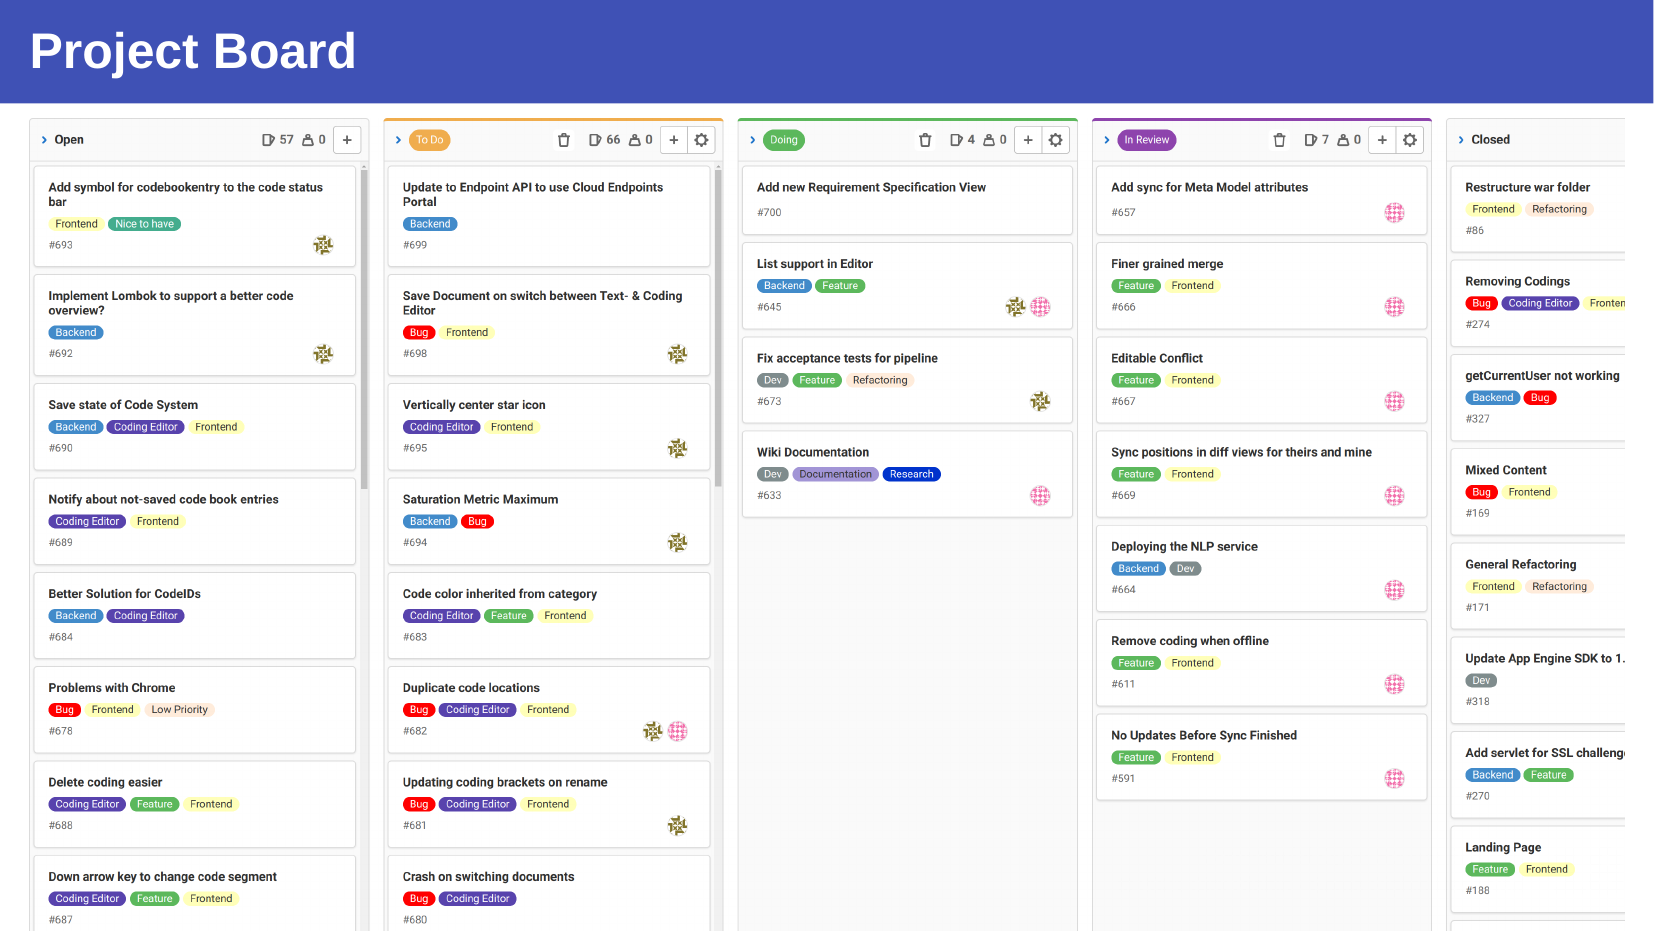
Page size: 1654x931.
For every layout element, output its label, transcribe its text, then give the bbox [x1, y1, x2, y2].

picture [29, 118, 1625, 931]
title Project Board [0, 0, 1654, 104]
